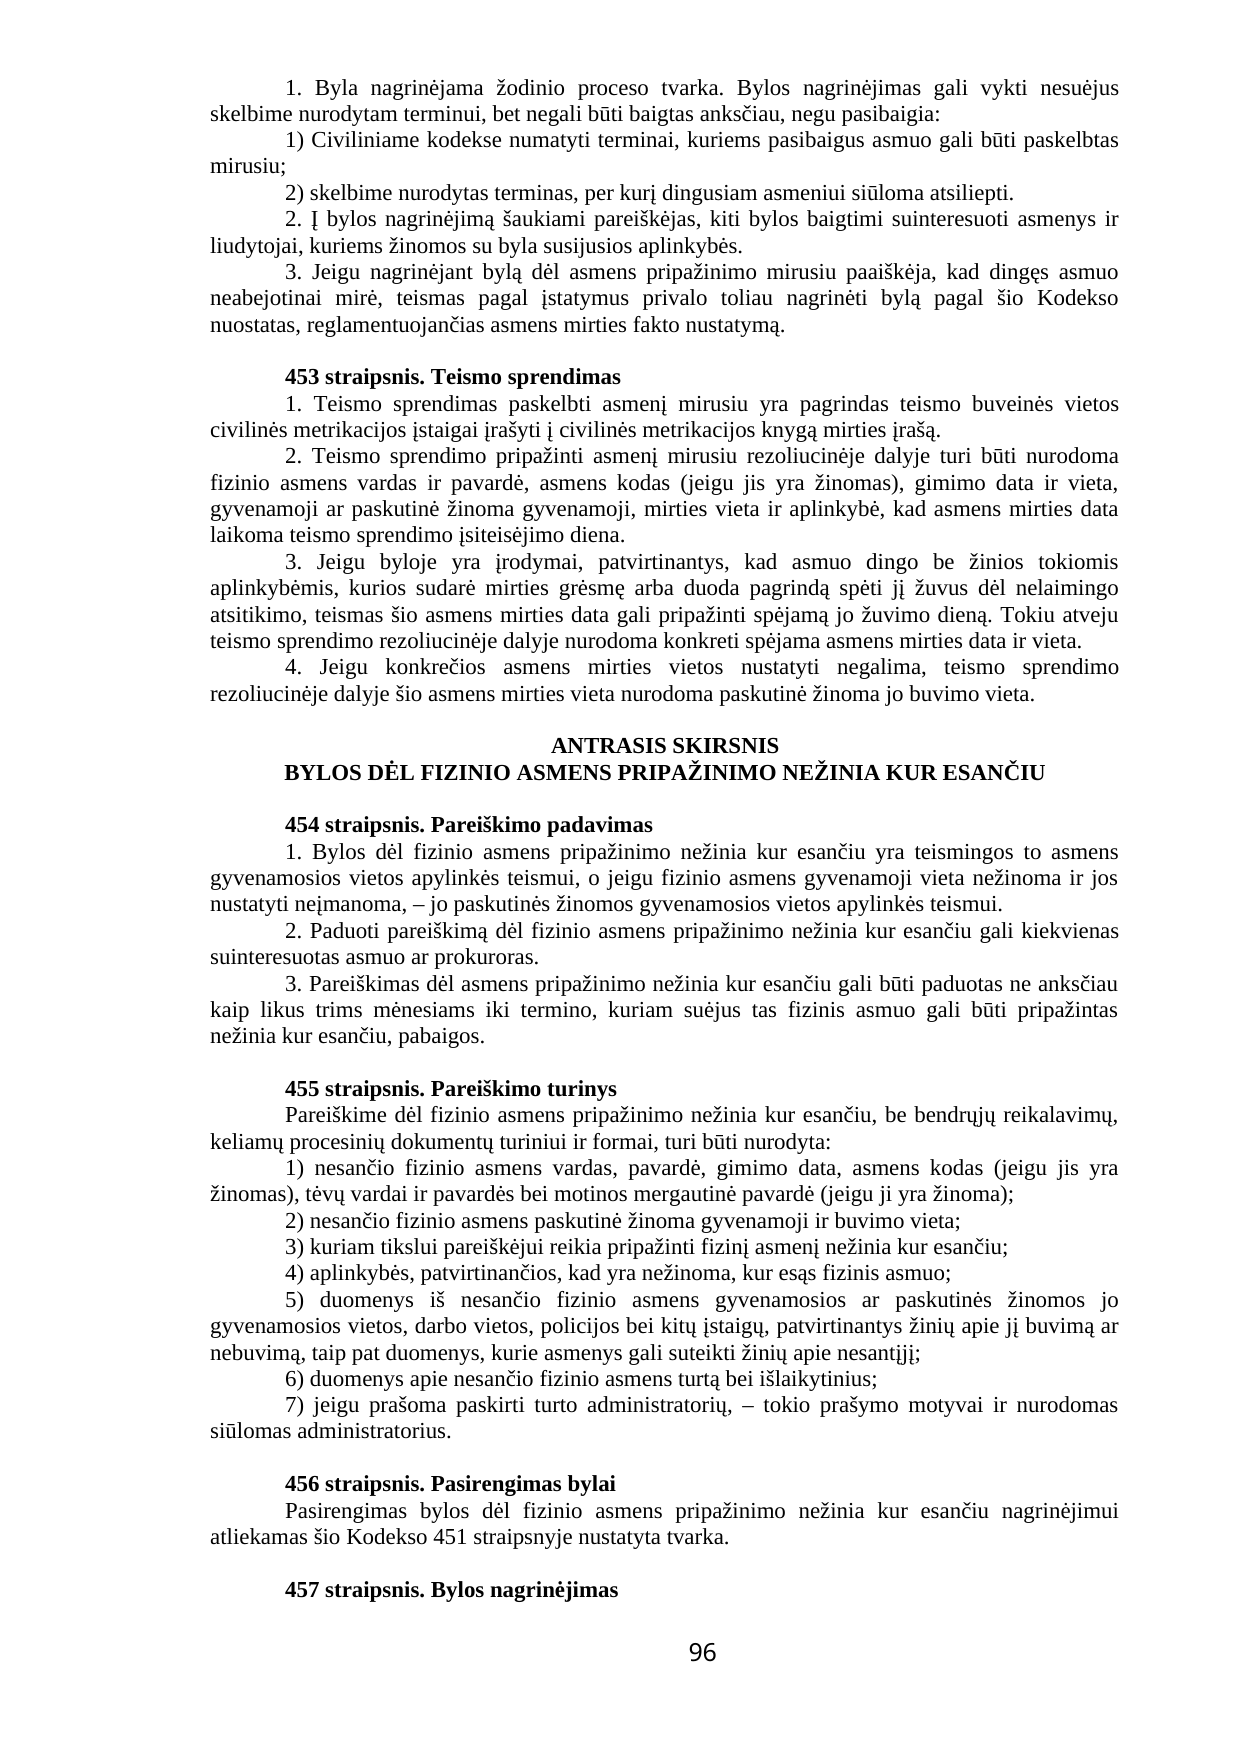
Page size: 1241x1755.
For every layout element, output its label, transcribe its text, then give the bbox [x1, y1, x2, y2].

text 3) kuriam tikslui pareiškėjui reikia pripažinti fizinį asmenį nežinia kur esančiu; [210, 1233, 1120, 1259]
text Pasirengimas bylos dėl fizinio asmens pripažinimo nežinia kur esančiu nagrinėjimui atliekamas šio Kodekso 451 straipsnyje nustatyta tvarka. [210, 1497, 1120, 1549]
text 1. Teismo sprendimas paskelbti asmenį mirusiu yra pagrindas teismo buveinės vietos civilinės metrikacijos įstaigai įrašyti į civilinės metrikacijos knygą mirties įrašą. [210, 390, 1120, 442]
text 4) aplinkybės, patvirtinančios, kad yra nežinoma, kur esąs fizinis asmuo; [210, 1259, 1120, 1286]
subtitle BYLOS DĖL Fizinio Asmens pripažinimO nežinia kur esančiu [210, 759, 1120, 785]
subtitle Antrasis skirsnis [210, 732, 1120, 759]
text 5) duomenys iš nesančio fizinio asmens gyvenamosios ar paskutinės žinomos jo gyvenamosios vietos, darbo vietos, policijos bei kitų įstaigų, patvirtinantys žinių apie jį buvimą ar nebuvimą, taip pat duomenys, kurie asmenys gali suteikti žinių apie nesantįjį; [210, 1286, 1120, 1365]
text Pareiškime dėl fizinio asmens pripažinimo nežinia kur esančiu, be bendrųjų reikalavimų, keliamų procesinių dokumentų turiniui ir formai, turi būti nurodyta: [210, 1101, 1120, 1154]
text 453 straipsnis. Teismo sprendimas [210, 363, 1120, 390]
text 3. Jeigu byloje yra įrodymai, patvirtinantys, kad asmuo dingo be žinios tokiomis aplinkybėmis, kurios sudarė mirties grėsmę arba duoda pagrindą spėti jį žuvus dėl nelaimingo atsitikimo, teismas šio asmens mirties data gali pripažinti spėjamą jo žuvimo dieną. Tokiu atveju teismo sprendimo rezoliucinėje dalyje nurodoma konkreti spėjama asmens mirties data ir vieta. [210, 548, 1120, 653]
text 2) nesančio fizinio asmens paskutinė žinoma gyvenamoji ir buvimo vieta; [210, 1207, 1120, 1233]
text 3. Pareiškimas dėl asmens pripažinimo nežinia kur esančiu gali būti paduotas ne anksčiau kaip likus trims mėnesiams iki termino, kuriam suėjus tas fizinis asmuo gali būti pripažintas nežinia kur esančiu, pabaigos. [210, 969, 1120, 1049]
text 2. Paduoti pareiškimą dėl fizinio asmens pripažinimo nežinia kur esančiu gali kiekvienas suinteresuotas asmuo ar prokuroras. [210, 917, 1120, 969]
text 6) duomenys apie nesančio fizinio asmens turtą bei išlaikytinius; [210, 1365, 1120, 1391]
text 2. Teismo sprendimo pripažinti asmenį mirusiu rezoliucinėje dalyje turi būti nurodoma fizinio asmens vardas ir pavardė, asmens kodas (jeigu jis yra žinomas), gimimo data ir vieta, gyvenamoji ar paskutinė žinoma gyvenamoji, mirties vieta ir aplinkybė, kad asmens mirties data laikoma teismo sprendimo įsiteisėjimo diena. [210, 442, 1120, 548]
text 455 straipsnis. Pareiškimo turinys [210, 1075, 1120, 1101]
text 1. Byla nagrinėjama žodinio proceso tvarka. Bylos nagrinėjimas gali vykti nesuėjus skelbime nurodytam terminui, bet negali būti baigtas anksčiau, negu pasibaigia: [210, 73, 1120, 126]
text 4. Jeigu konkrečios asmens mirties vietos nustatyti negalima, teismo sprendimo rezoliucinėje dalyje šio asmens mirties vieta nurodoma paskutinė žinoma jo buvimo vieta. [210, 653, 1120, 706]
text 1) Civiliniame kodekse numatyti terminai, kuriems pasibaigus asmuo gali būti paskelbtas mirusiu; [210, 126, 1120, 179]
text 3. Jeigu nagrinėjant bylą dėl asmens pripažinimo mirusiu paaiškėja, kad dingęs asmuo neabejotinai mirė, teismas pagal įstatymus privalo toliau nagrinėti bylą pagal šio Kodekso nuostatas, reglamentuojančias asmens mirties fakto nustatymą. [210, 258, 1120, 337]
text 1. Bylos dėl fizinio asmens pripažinimo nežinia kur esančiu yra teismingos to asmens gyvenamosios vietos apylinkės teismui, o jeigu fizinio asmens gyvenamoji vieta nežinoma ir jos nustatyti neįmanoma, – jo paskutinės žinomos gyvenamosios vietos apylinkės teismui. [210, 838, 1120, 917]
text 456 straipsnis. Pasirengimas bylai [210, 1470, 1120, 1497]
text 2) skelbime nurodytas terminas, per kurį dingusiam asmeniui siūloma atsiliepti. [210, 179, 1120, 205]
text 454 straipsnis. Pareiškimo padavimas [210, 811, 1120, 838]
text 457 straipsnis. Bylos nagrinėjimas [210, 1576, 1120, 1602]
text 2. Į bylos nagrinėjimą šaukiami pareiškėjas, kiti bylos baigtimi suinteresuoti asmenys ir liudytojai, kuriems žinomos su byla susijusios aplinkybės. [210, 205, 1120, 258]
text 1) nesančio fizinio asmens vardas, pavardė, gimimo data, asmens kodas (jeigu jis yra žinomas), tėvų vardai ir pavardės bei motinos mergautinė pavardė (jeigu ji yra žinoma); [210, 1154, 1120, 1207]
text 7) jeigu prašoma paskirti turto administratorių, – tokio prašymo motyvai ir nurodomas siūlomas administratorius. [210, 1391, 1120, 1444]
